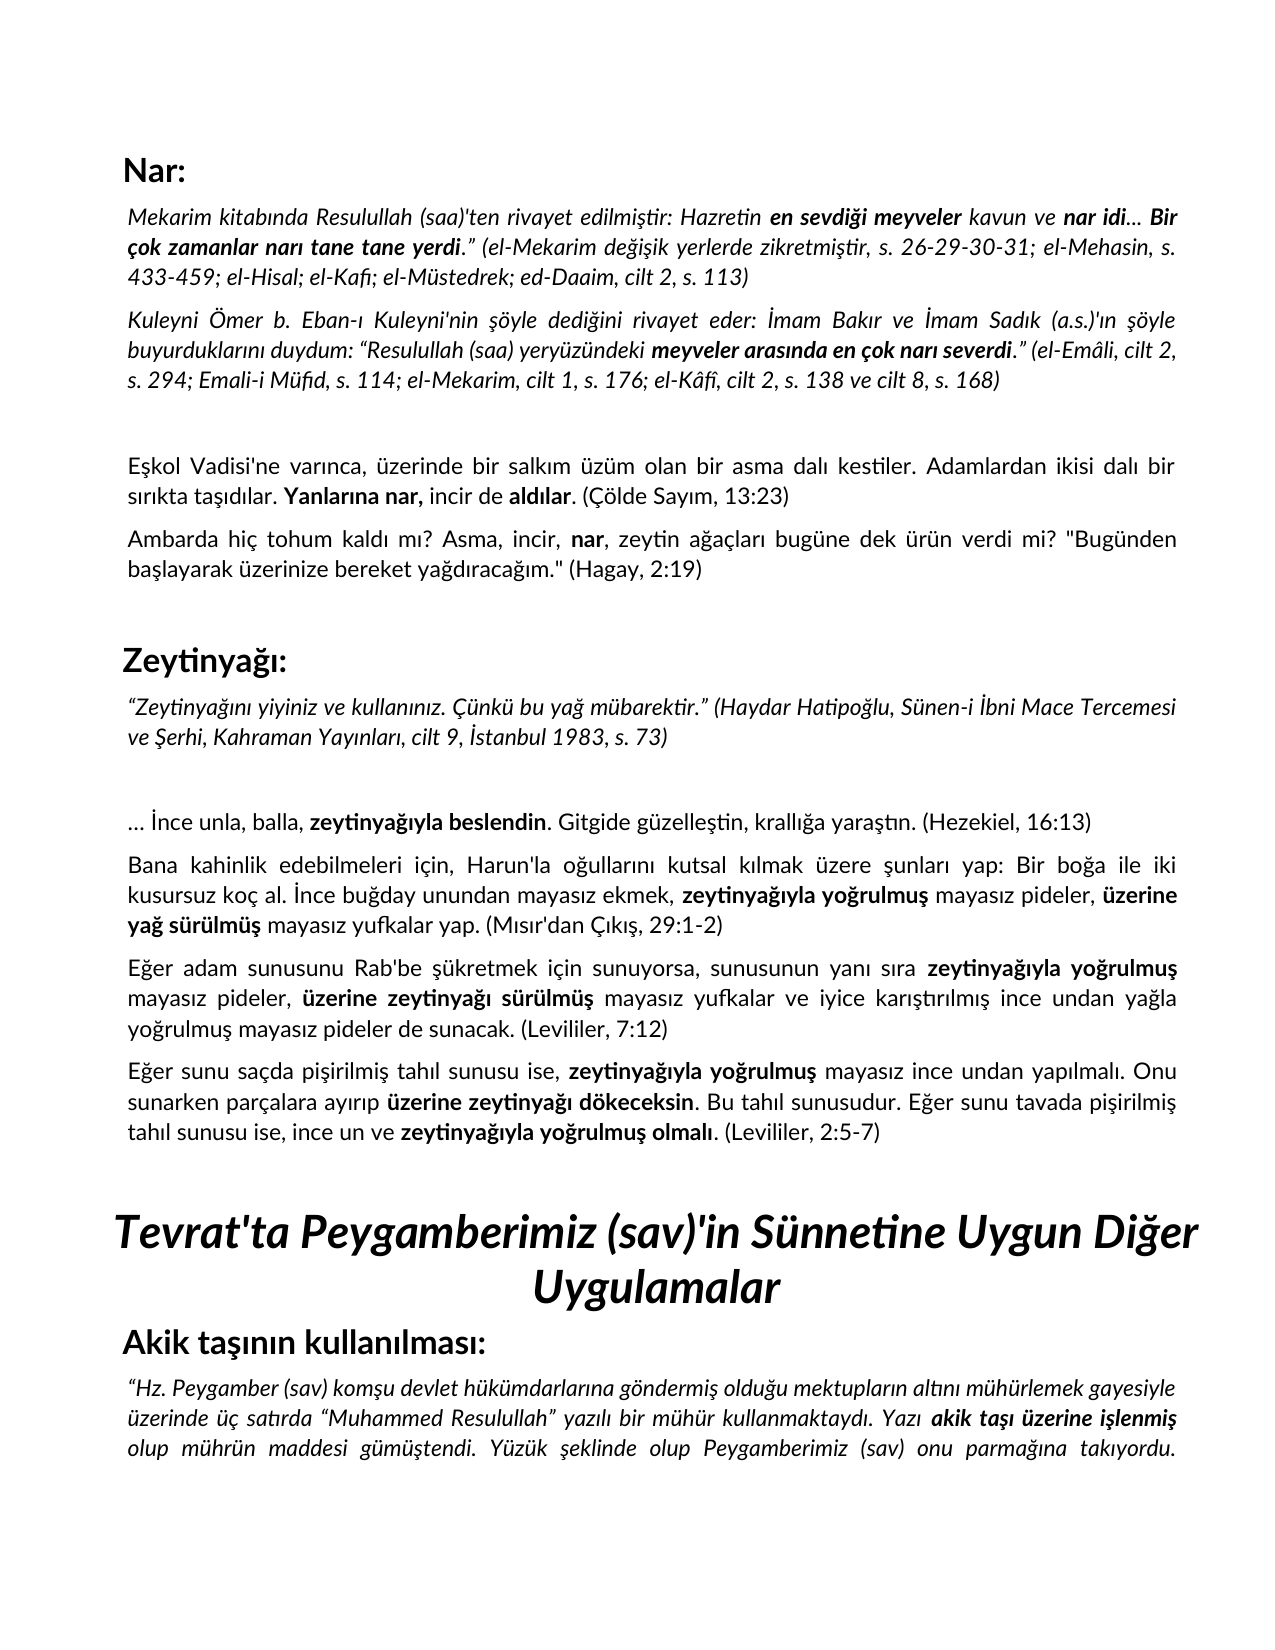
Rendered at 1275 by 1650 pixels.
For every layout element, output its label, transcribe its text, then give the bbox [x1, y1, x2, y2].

text Bana kahinlik edebilmeleri için, Harun'la oğullarını kutsal kılmak üzere şunları yap: Bir boğa ile iki kusursuz koç al. İnce buğday unundan mayasız ekmek, zeytinyağıyla yoğrulmuş mayasız pideler, üzerine yağ sürülmüş mayasız yufkalar yap. (Mısır'dan Çıkış, 29:1-2) [127, 851, 1177, 939]
text “Hz. Peygamber (sav) komşu devlet hükümdarlarına göndermiş olduğu mektupların altını mühürlemek gayesiyle üzerinde üç satırda “Muhammed Resulullah” yazılı bir mühür kullanmaktaydı. Yazı akik taşı üzerine işlenmiş olup mührün maddesi gümüştendi. Yüzük şeklinde olup Peygamberimiz (sav) onu parmağına takıyordu. [127, 1374, 1177, 1462]
text “Zeytinyağını yiyiniz ve kullanınız. Çünkü bu yağ mübarektir.” (Haydar Hatipoğlu, Sünen-i İbni Mace Tercemesi ve Şerhi, Kahraman Yayınları, cilt 9, İstanbul 1983, s. 73) [127, 692, 1177, 750]
subtitle Nar: [122, 150, 1200, 190]
subtitle Tevrat'ta Peygamberimiz (sav)'in Sünnetine Uygun Diğer Uygulamalar [112, 1203, 1200, 1313]
text Eşkol Vadisi'ne varınca, üzerinde bir salkım üzüm olan bir asma dalı kestiler. Adamlardan ikisi dalı bir sırıkta taşıdılar. Yanlarına nar, incir de aldılar. (Çölde Sayım, 13:23) [127, 451, 1177, 509]
text … İnce unla, balla, zeytinyağıyla beslendin. Gitgide güzelleştin, krallığa yaraştın. (Hezekiel, 16:13) [127, 808, 1177, 836]
subtitle Akik taşının kullanılması: [122, 1321, 1200, 1361]
subtitle Zeytinyağı: [122, 640, 1200, 680]
text Kuleyni Ömer b. Eban-ı Kuleyni'nin şöyle dediğini rivayet eder: İmam Bakır ve İmam Sadık (a.s.)'ın şöyle buyurduklarını duydum: “Resulullah (saa) yeryüzündeki meyveler arasında en çok narı severdi.” (el-Emâli, cilt 2, s. 294; Emali-i Müfid, s. 114; el-Mekarim, cilt 1, s. 176; el-Kâfî, cilt 2, s. 138 ve cilt 8, s. 168) [127, 306, 1177, 393]
text Mekarim kitabında Resulullah (saa)'ten rivayet edilmiştir: Hazretin en sevdiği meyveler kavun ve nar idi... Bir çok zamanlar narı tane tane yerdi.” (el-Mekarim değişik yerlerde zikretmiştir, s. 26-29-30-31; el-Mehasin, s. 433-459; el-Hisal; el-Kafi; el-Müstedrek; ed-Daaim, cilt 2, s. 113) [127, 202, 1177, 290]
text Eğer sunu saçda pişirilmiş tahıl sunusu ise, zeytinyağıyla yoğrulmuş mayasız ince undan yapılmalı. Onu sunarken parçalara ayırıp üzerine zeytinyağı dökeceksin. Bu tahıl sunusudur. Eğer sunu tavada pişirilmiş tahıl sunusu ise, ince un ve zeytinyağıyla yoğrulmuş olmalı. (Levililer, 2:5-7) [127, 1057, 1177, 1145]
text Eğer adam sunusunu Rab'be şükretmek için sunuyorsa, sunusunun yanı sıra zeytinyağıyla yoğrulmuş mayasız pideler, üzerine zeytinyağı sürülmüş mayasız yufkalar ve iyice karıştırılmış ince undan yağla yoğrulmuş mayasız pideler de sunacak. (Levililer, 7:12) [127, 954, 1177, 1042]
text Ambarda hiç tohum kaldı mı? Asma, incir, nar, zeytin ağaçları bugüne dek ürün verdi mi? "Bugünden başlayarak üzerinize bereket yağdıracağım." (Hagay, 2:19) [127, 524, 1177, 582]
